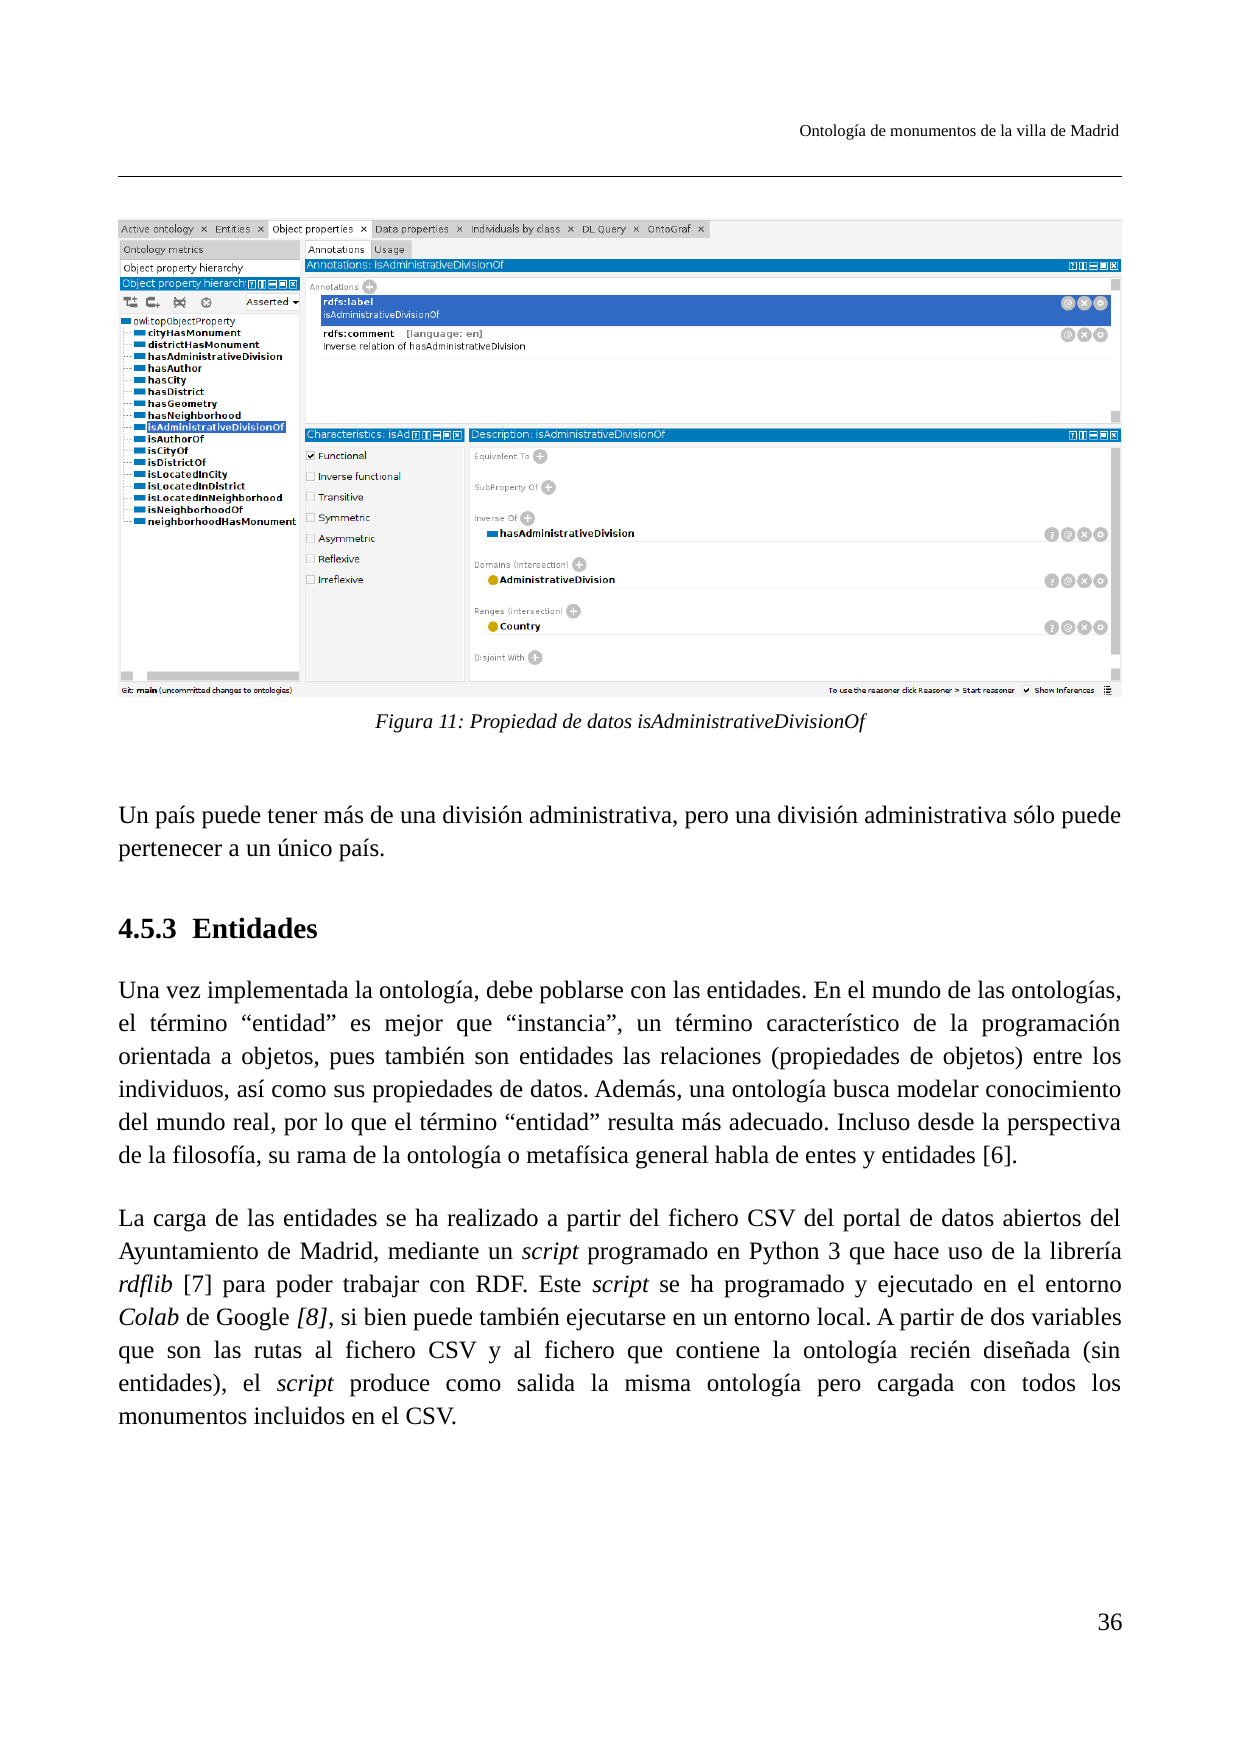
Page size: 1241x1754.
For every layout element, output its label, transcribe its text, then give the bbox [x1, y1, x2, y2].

picture [118, 218, 1123, 697]
text La carga de las entidades se ha realizado a partir del fichero CSV del portal de datos abiertos del Ayuntamiento de Madrid, mediante un script programado en Python 3 que hace uso de la librería rdflib [7] para poder trabajar con RDF. Este script se ha programado y ejecutado en el entorno Colab de Google [8], si bien puede también ejecutarse en un entorno local. A partir de dos variables que son las rutas al fichero CSV y al fichero que contiene la ontología recién diseñada (sin entidades), el script produce como salida la misma ontología pero cargada con todos los monumentos incluidos en el CSV. [118, 1203, 1122, 1430]
text Figura 11: Propiedad de datos isAdministrativeDivisionOf [118, 697, 1122, 733]
subtitle Entidades [118, 911, 1122, 945]
text Un país puede tener más de una división administrativa, pero una división administrativa sólo puede pertenecer a un único país. [118, 800, 1122, 862]
text Una vez implementada la ontología, debe poblarse con las entidades. En el mundo de las ontologías, el término “entidad” es mejor que “instancia”, un término característico de la programación orientada a objetos, pues también son entidades las relaciones (propiedades de objetos) entre los individuos, así como sus propiedades de datos. Además, una ontología busca modelar conocimiento del mundo real, por lo que el término “entidad” resulta más adecuado. Incluso desde la perspectiva de la filosofía, su rama de la ontología o metafísica general habla de entes y entidades [6]. [118, 975, 1122, 1169]
